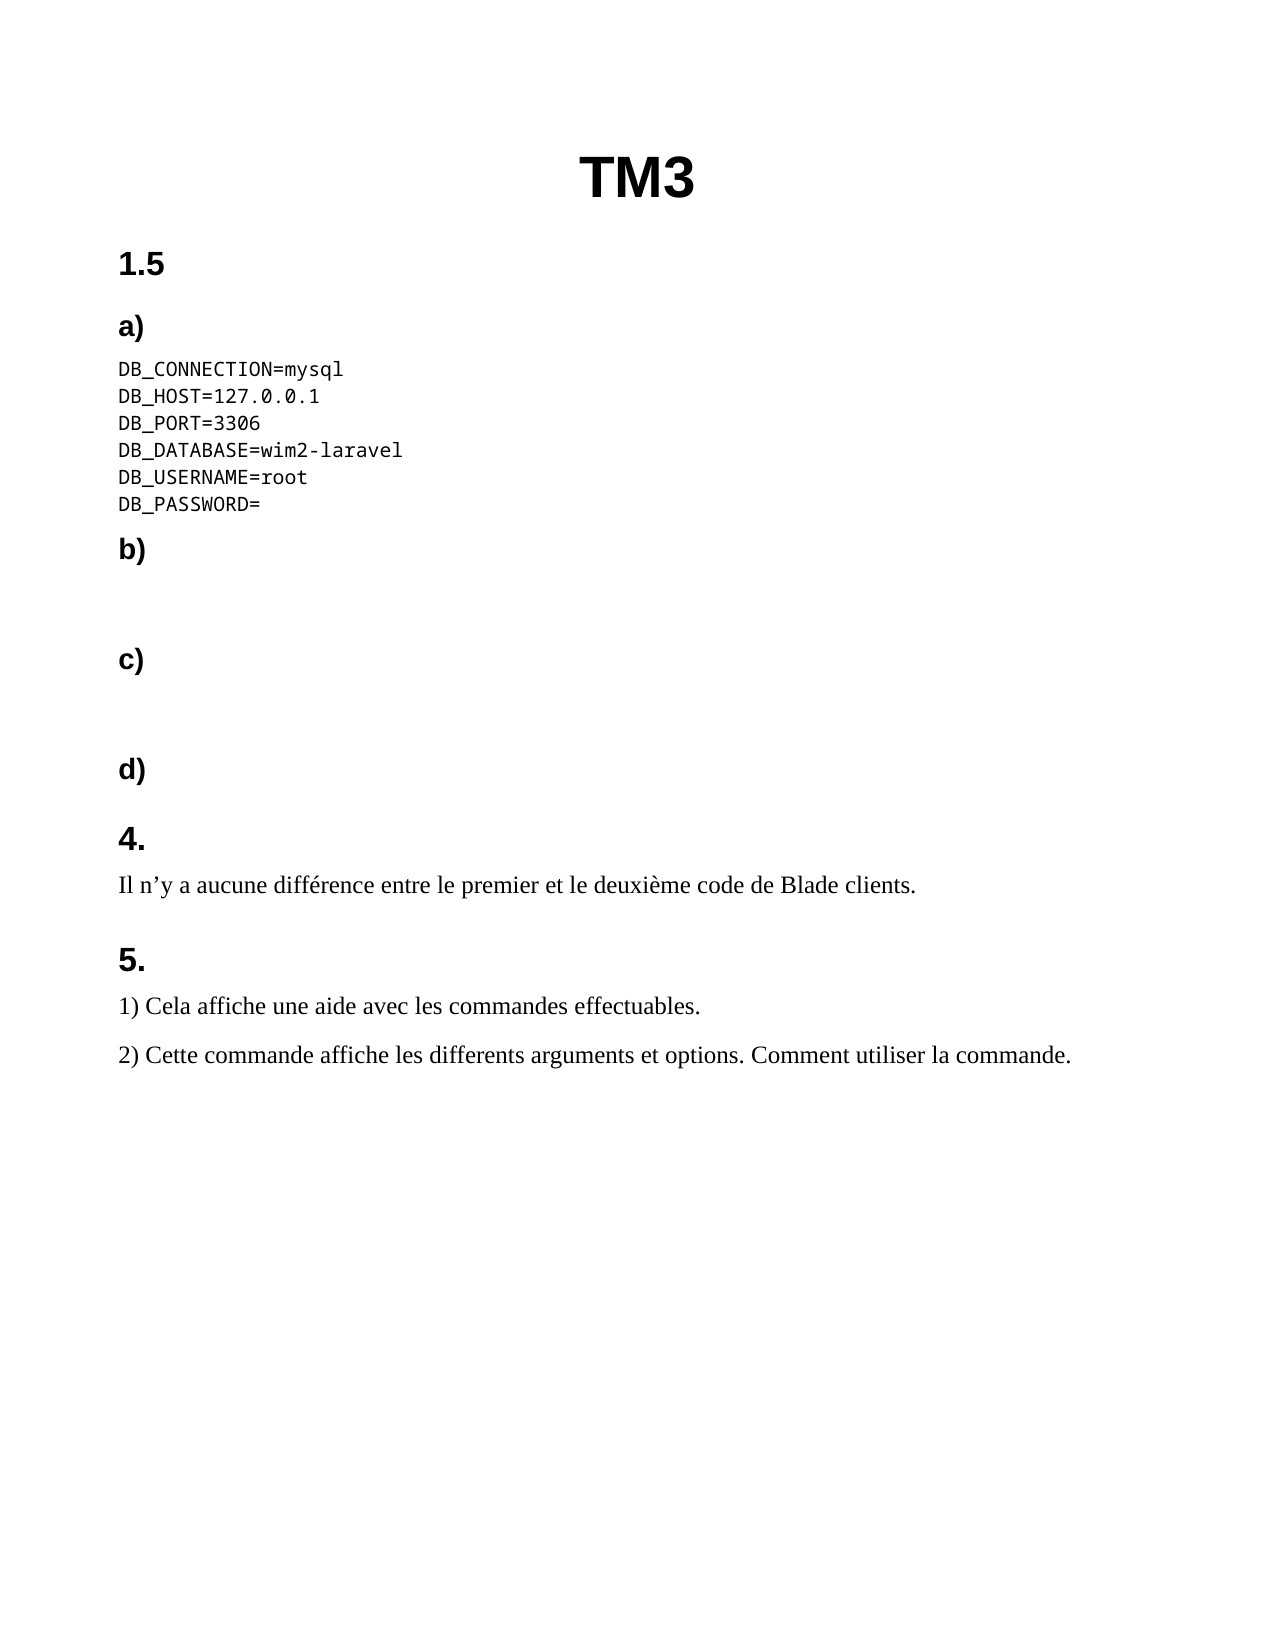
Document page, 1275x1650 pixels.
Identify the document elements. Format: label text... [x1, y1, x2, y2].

text DB_CONNECTION=mysql [118, 356, 1157, 382]
subtitle c) [118, 642, 1157, 676]
subtitle 5. [118, 940, 1157, 978]
text Il n’y a aucune différence entre le premier et le deuxième code de Blade clients. [118, 870, 1157, 899]
text DB_DATABASE=wim2-laravel [118, 436, 1157, 463]
subtitle a) [118, 309, 1157, 343]
text DB_USERNAME=root [118, 463, 1157, 490]
subtitle 1.5 [118, 243, 1157, 282]
text 1) Cela affiche une aide avec les commandes effectuables. [118, 991, 1157, 1020]
text 2) Cette commande affiche les differents arguments et options. Comment utiliser la commande. [118, 1040, 1157, 1069]
subtitle d) [118, 752, 1157, 786]
text DB_PORT=3306 [118, 409, 1157, 436]
subtitle 4. [118, 819, 1157, 857]
title TM3 [118, 143, 1157, 210]
text DB_HOST=127.0.0.1 [118, 382, 1157, 409]
text DB_PASSWORD= [118, 490, 1157, 517]
subtitle b) [118, 532, 1157, 566]
